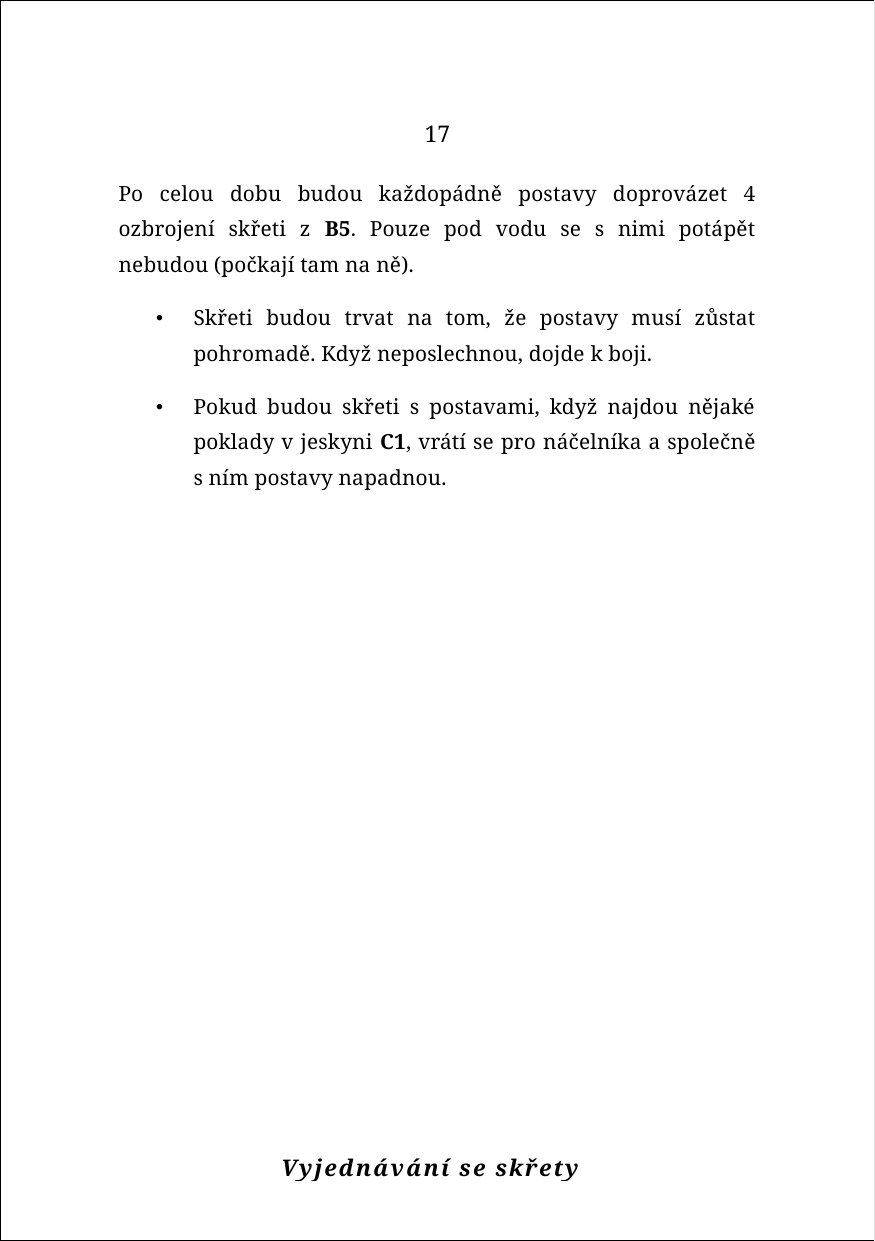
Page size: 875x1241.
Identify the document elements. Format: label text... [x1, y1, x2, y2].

text Po celou dobu budou každopádně postavy doprovázet 4 ozbrojení skřeti z B5. Pouze pod vodu se s nimi potápět nebudou (počkají tam na ně). [118, 179, 756, 278]
list Skřeti budou trvat na tom, že postavy musí zůstat pohromadě. Když neposlechnou, dojde k boji. [156, 303, 756, 367]
list Pokud budou skřeti s postavami, když najdou nějaké poklady v jeskyni C1, vrátí se pro náčelníka a společně s ním postavy napadnou. [156, 392, 756, 491]
